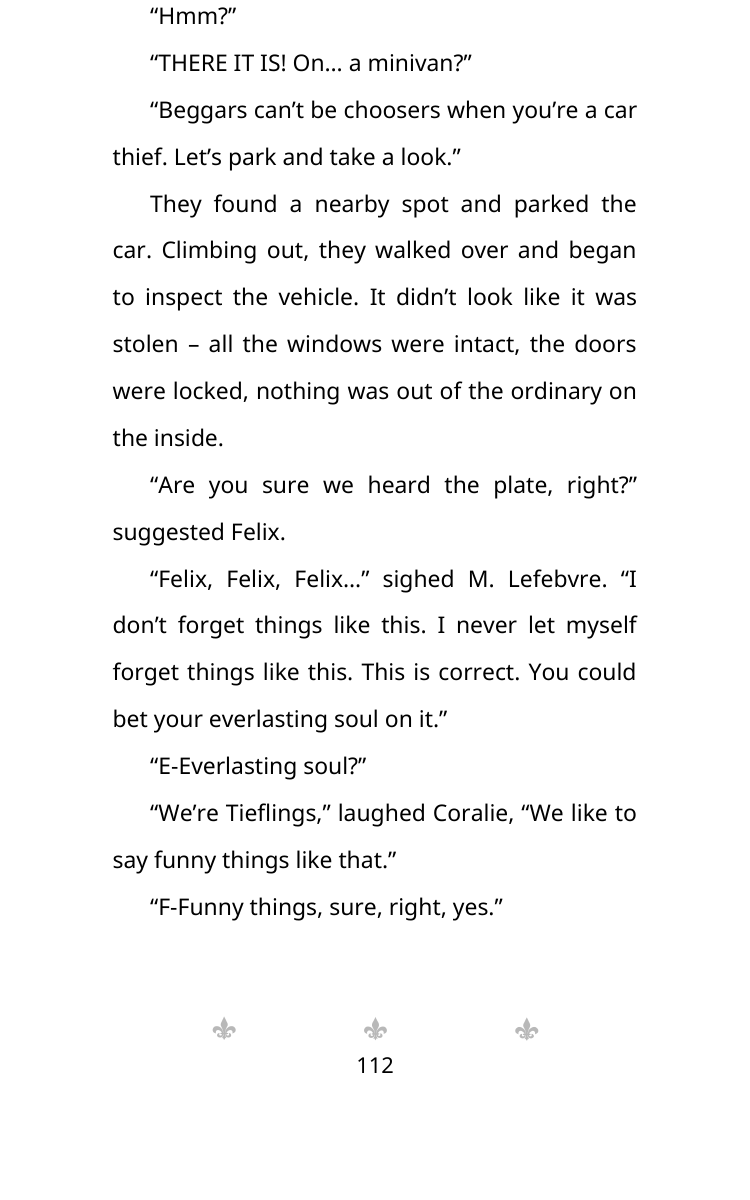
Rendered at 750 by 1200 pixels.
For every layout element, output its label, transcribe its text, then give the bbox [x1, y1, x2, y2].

text “THERE IT IS! On… a minivan?” [112, 47, 637, 78]
text “Felix, Felix, Felix…” sighed M. Lefebvre. “I don’t forget things like this. I never let myself forget things like this. This is correct. You could bet your everlasting soul on it.” [112, 562, 637, 734]
text “Are you sure we heard the plate, right?” suggested Felix. [112, 469, 637, 547]
text “We’re Tieflings,” laughed Coralie, “We like to say funny things like that.” [112, 797, 637, 875]
text “F-Funny things, sure, right, yes.” [112, 891, 637, 922]
text They found a nearby spot and parked the car. Climbing out, they walked over and began to inspect the vehicle. It didn’t look like it was stolen – all the windows were intact, the doors were locked, nothing was out of the ordinary on the inside. [112, 187, 637, 453]
text “Beggars can’t be choosers when you’re a car thief. Let’s park and take a look.” [112, 94, 637, 172]
text “E-Everlasting soul?” [112, 750, 637, 781]
text “Hmm?” [112, 0, 637, 31]
